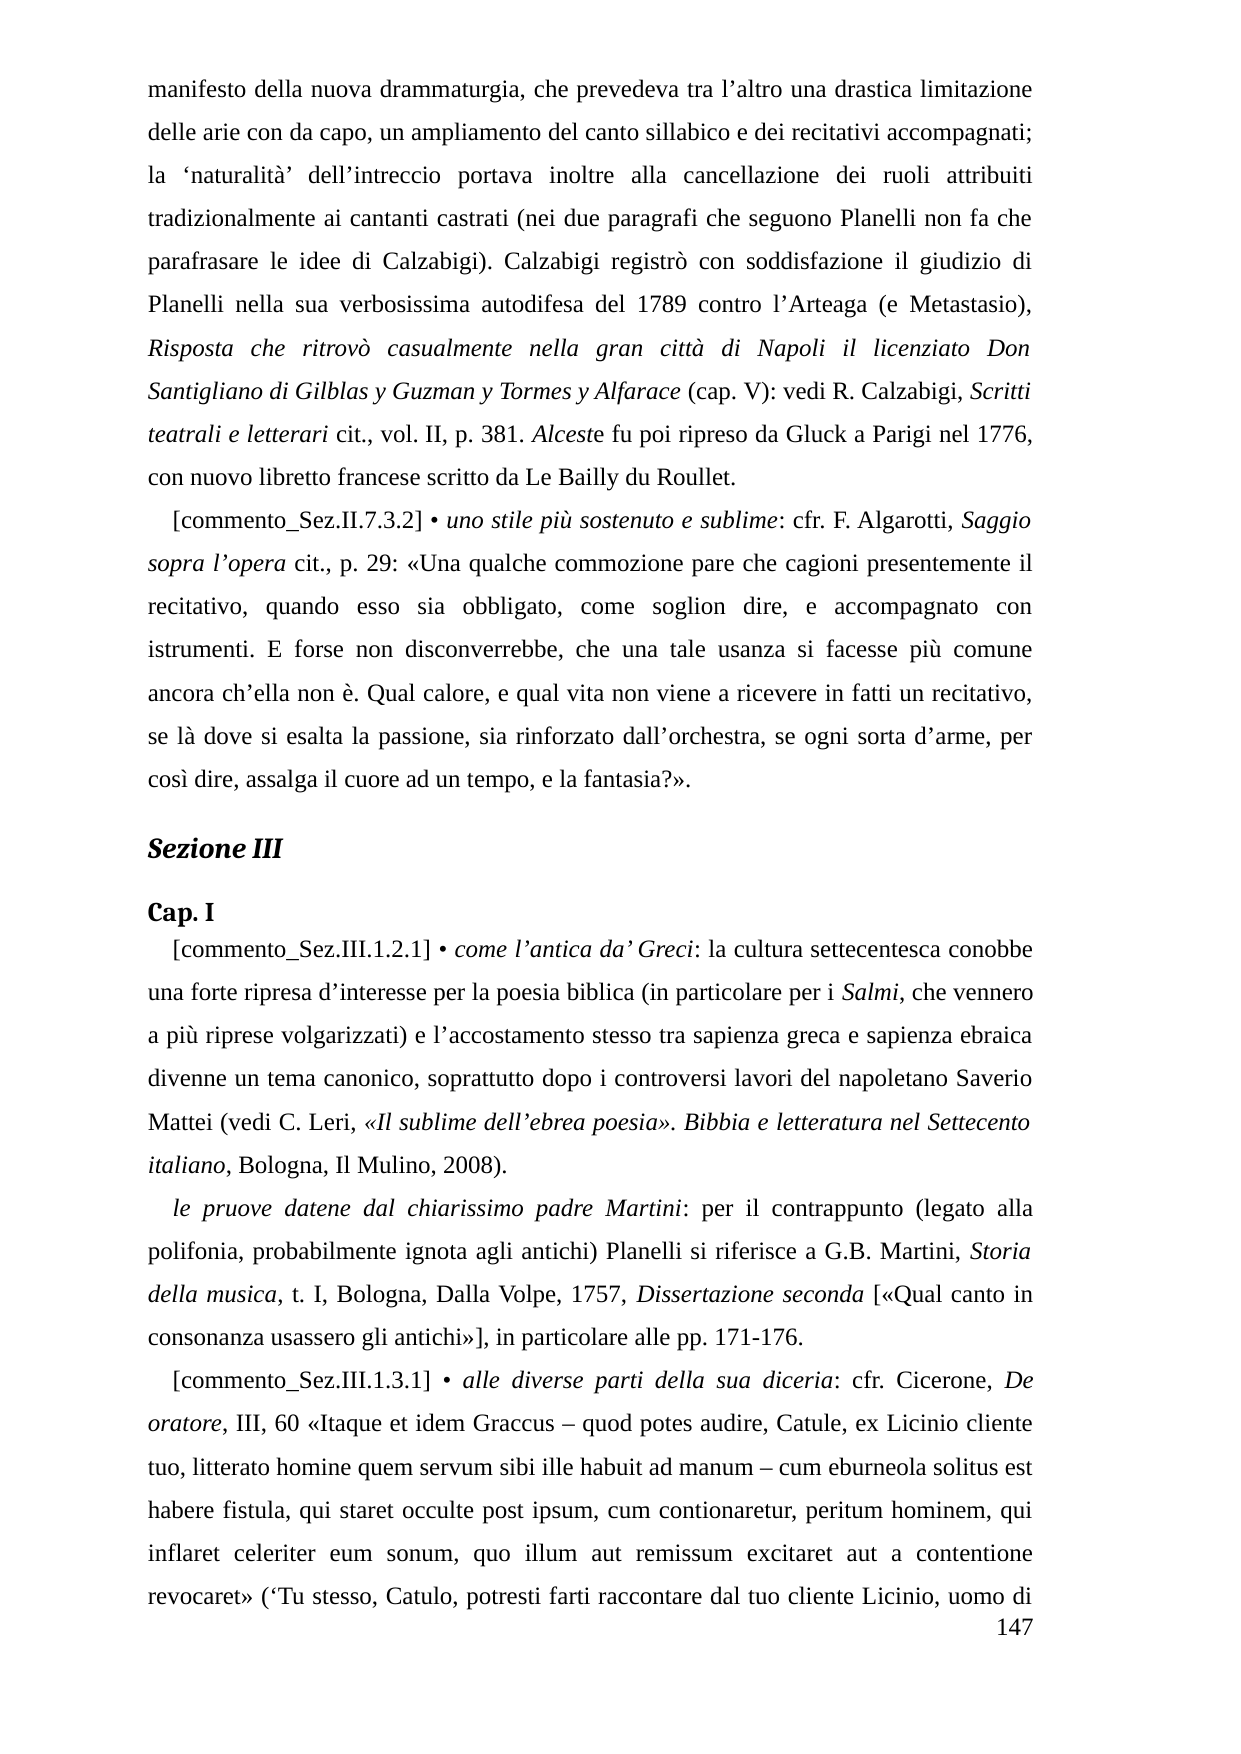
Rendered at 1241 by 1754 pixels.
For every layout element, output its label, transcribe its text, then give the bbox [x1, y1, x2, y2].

text manifesto della nuova drammaturgia, che prevedeva tra l’altro una drastica limitazione delle arie con da capo, un ampliamento del canto sillabico e dei recitativi accompagnati; la ‘naturalità’ dell’intreccio portava inoltre alla cancellazione dei ruoli attribuiti tradizionalmente ai cantanti castrati (nei due paragrafi che seguono Planelli non fa che parafrasare le idee di Calzabigi). Calzabigi registrò con soddisfazione il giudizio di Planelli nella sua verbosissima autodifesa del 1789 contro l’Arteaga (e Metastasio), Risposta che ritrovò casualmente nella gran città di Napoli il licenziato Don Santigliano di Gilblas y Guzman y Tormes y Alfarace (cap. V): vedi R. Calzabigi, Scritti teatrali e letterari cit., vol. II, p. 381. Alceste fu poi ripreso da Gluck a Parigi nel 1776, con nuovo libretto francese scritto da Le Bailly du Roullet. [148, 74, 1033, 491]
text [commento_Sez.III.1.2.1] • come l’antica da’ Greci: la cultura settecentesca conobbe una forte ripresa d’interesse per la poesia biblica (in particolare per i Salmi, che vennero a più riprese volgarizzati) e l’accostamento stesso tra sapienza greca e sapienza ebraica divenne un tema canonico, soprattutto dopo i controversi lavori del napoletano Saverio Mattei (vedi C. Leri, «Il sublime dell’ebrea poesia». Bibbia e letteratura nel Settecento italiano, Bologna, Il Mulino, 2008). [148, 934, 1033, 1178]
subtitle Sezione III [148, 832, 1033, 866]
subtitle Cap. I [148, 897, 1033, 928]
text le pruove datene dal chiarissimo padre Martini: per il contrappunto (legato alla polifonia, probabilmente ignota agli antichi) Planelli si riferisce a G.B. Martini, Storia della musica, t. I, Bologna, Dalla Volpe, 1757, Dissertazione seconda [«Qual canto in consonanza usassero gli antichi»], in particolare alle pp. 171-176. [148, 1193, 1033, 1351]
text [commento_Sez.III.1.3.1] • alle diverse parti della sua diceria: cfr. Cicerone, De oratore, III, 60 «Itaque et idem Graccus – quod potes audire, Catule, ex Licinio cliente tuo, litterato homine quem servum sibi ille habuit ad manum – cum eburneola solitus est habere fistula, qui staret occulte post ipsum, cum contionaretur, peritum hominem, qui inflaret celeriter eum sonum, quo illum aut remissum excitaret aut a contentione revocaret» (‘Tu stesso, Catulo, potresti farti raccontare dal tuo cliente Licinio, uomo di [148, 1365, 1033, 1610]
text [commento_Sez.II.7.3.2] • uno stile più sostenuto e sublime: cfr. F. Algarotti, Saggio sopra l’opera cit., p. 29: «Una qualche commozione pare che cagioni presentemente il recitativo, quando esso sia obbligato, come soglion dire, e accompagnato con istrumenti. E forse non disconverrebbe, che una tale usanza si facesse più comune ancora ch’ella non è. Qual calore, e qual vita non viene a ricevere in fatti un recitativo, se là dove si esalta la passione, sia rinforzato dall’orchestra, se ogni sorta d’arme, per così dire, assalga il cuore ad un tempo, e la fantasia?». [148, 505, 1033, 793]
